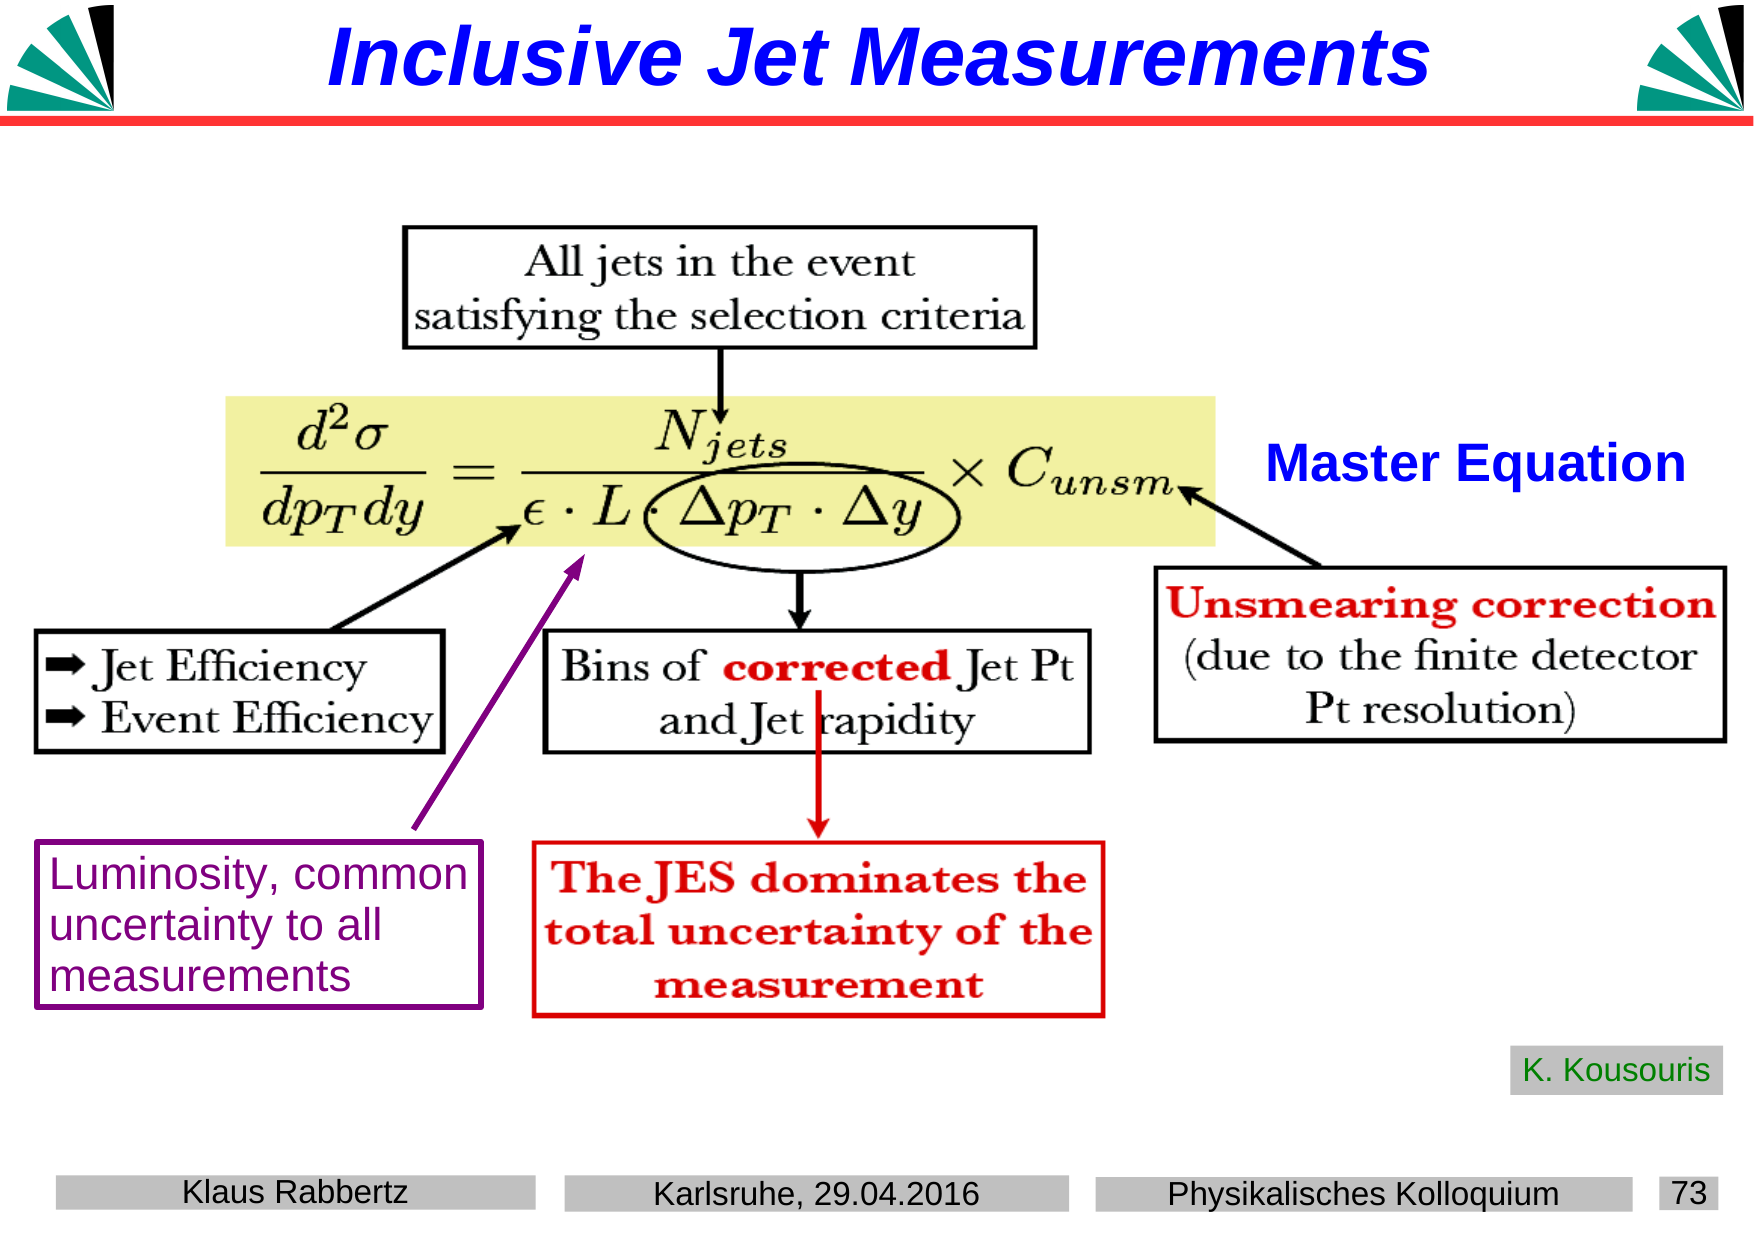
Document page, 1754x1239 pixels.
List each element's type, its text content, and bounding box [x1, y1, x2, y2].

picture [1637, 5, 1744, 112]
picture [7, 5, 114, 112]
text_box Luminosity, common uncertainty to all measurements [36, 841, 478, 1008]
picture [19, 198, 1738, 1039]
title Inclusive Jet Measurements [129, 0, 1631, 114]
text_box Master Equation [1253, 426, 1701, 500]
text_box K. Kousouris [1510, 1045, 1724, 1095]
